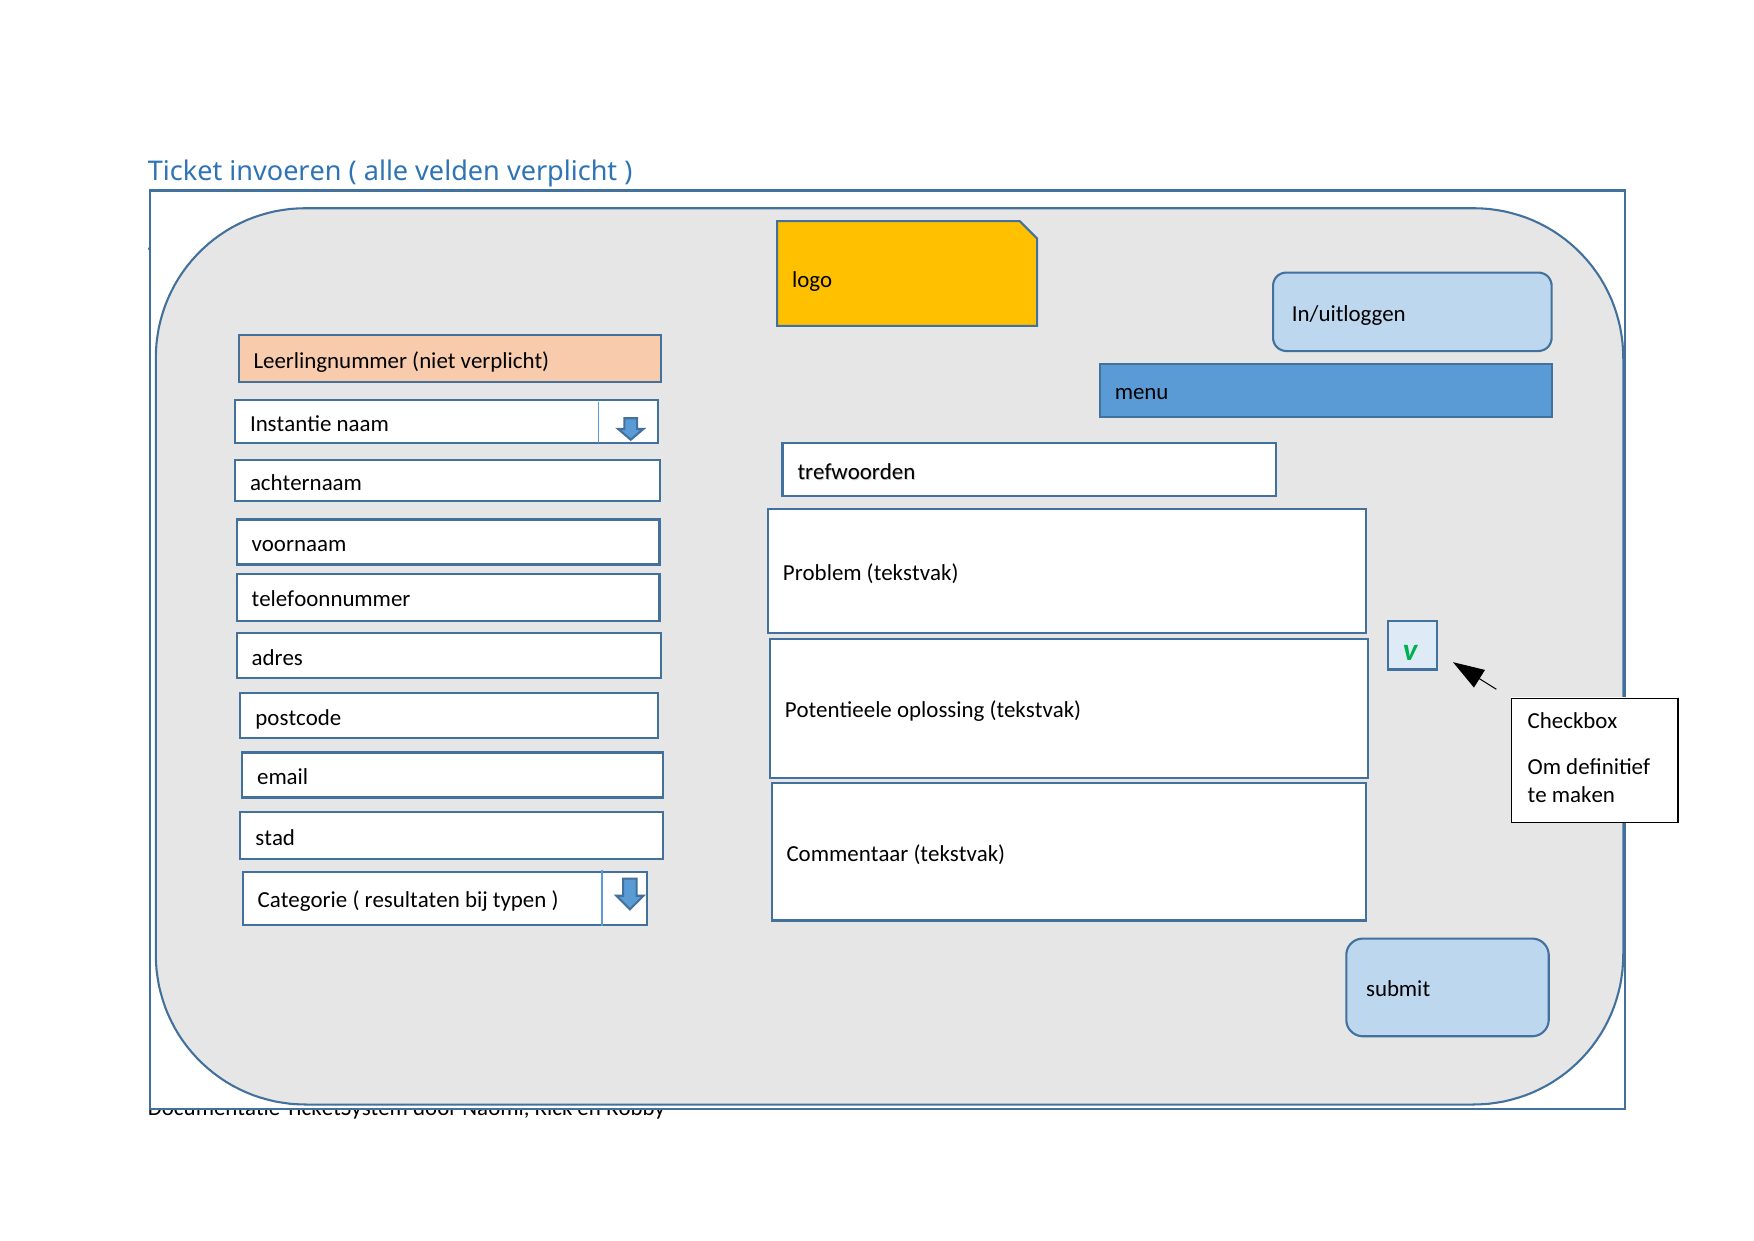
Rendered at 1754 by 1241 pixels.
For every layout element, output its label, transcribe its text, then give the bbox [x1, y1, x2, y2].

text Om definitief te maken [1527, 752, 1662, 808]
subtitle Ticket invoeren ( alle velden verplicht ) [148, 152, 1606, 189]
text Checkbox [1527, 707, 1662, 734]
